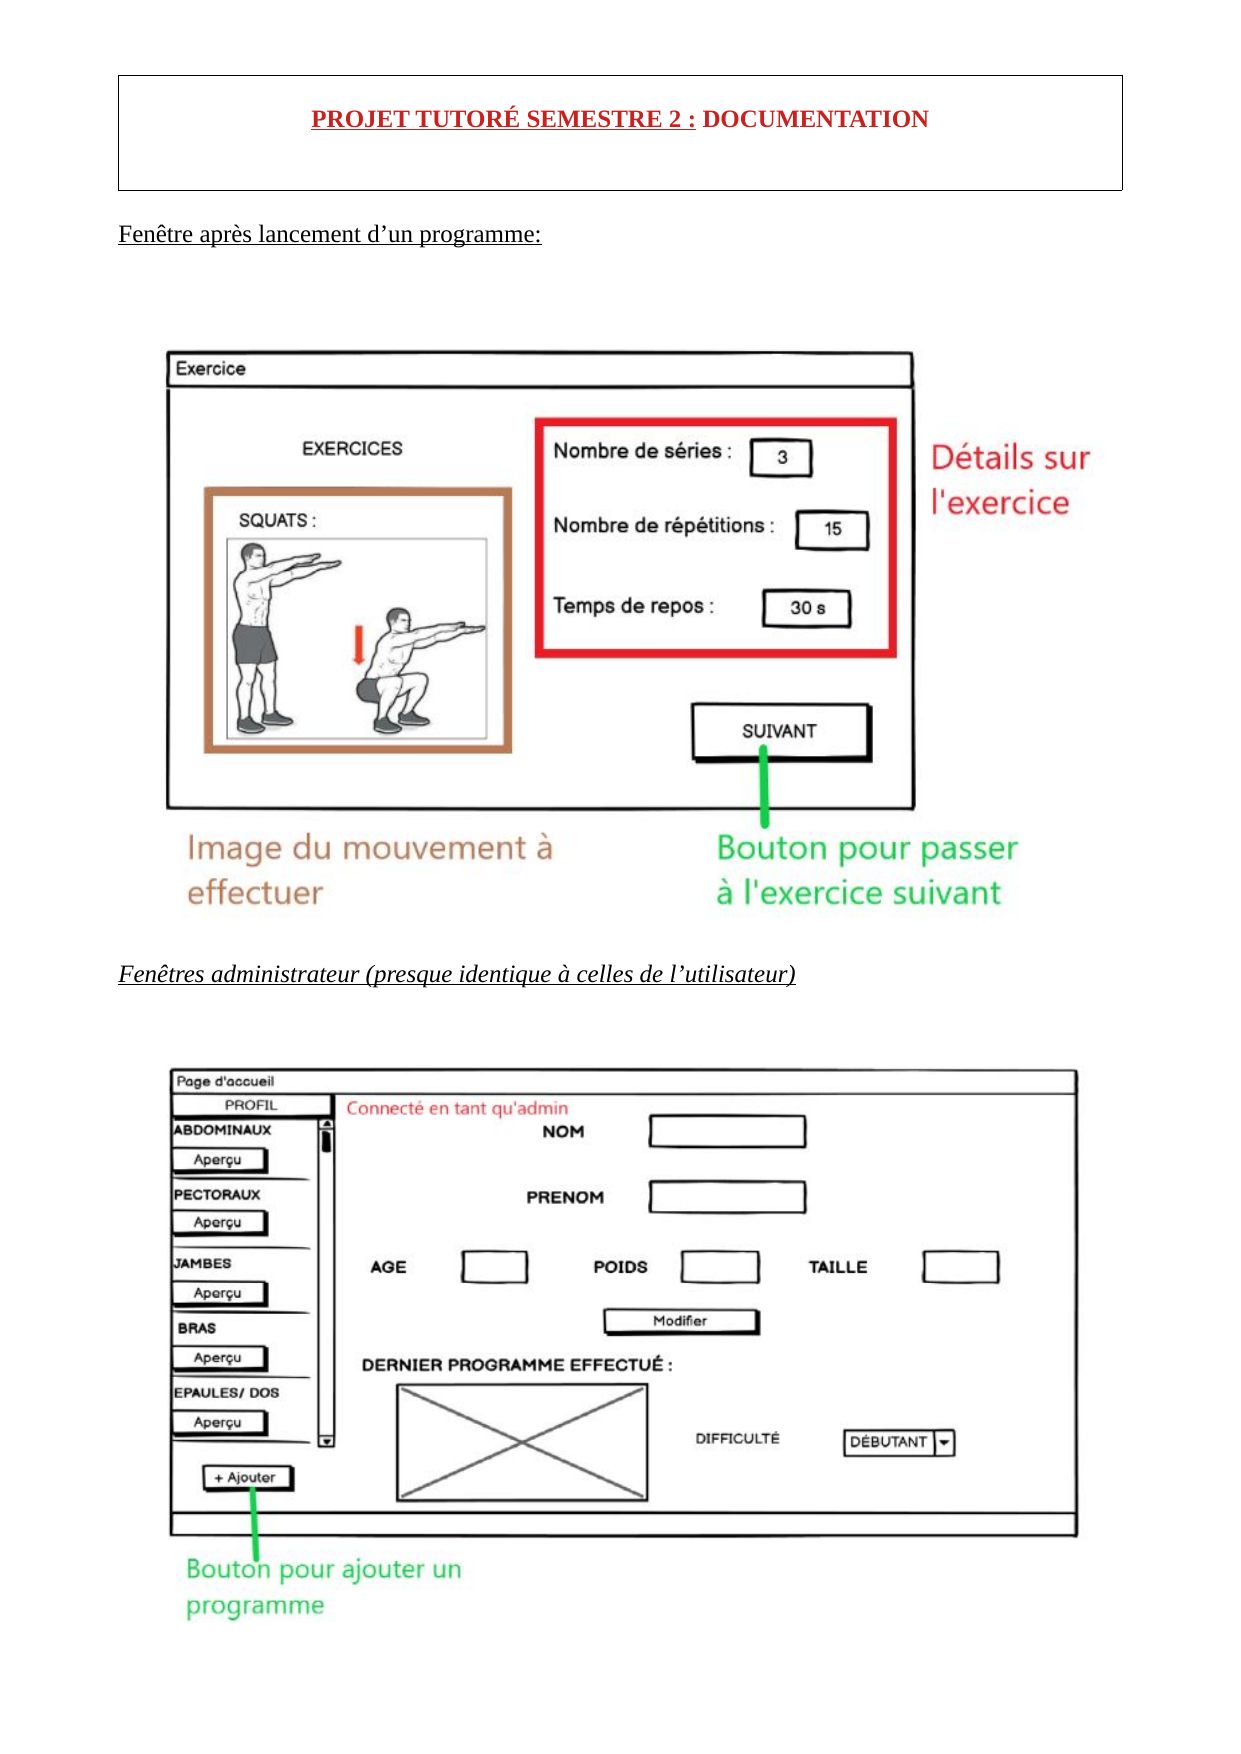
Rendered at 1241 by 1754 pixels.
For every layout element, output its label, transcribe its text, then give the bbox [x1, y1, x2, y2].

text Fenêtre après lancement d’un programme: [118, 219, 1122, 248]
picture [118, 295, 1117, 959]
text Fenêtres administrateur (presque identique à celles de l’utilisateur) [118, 621, 1122, 988]
picture [118, 1016, 1123, 1623]
